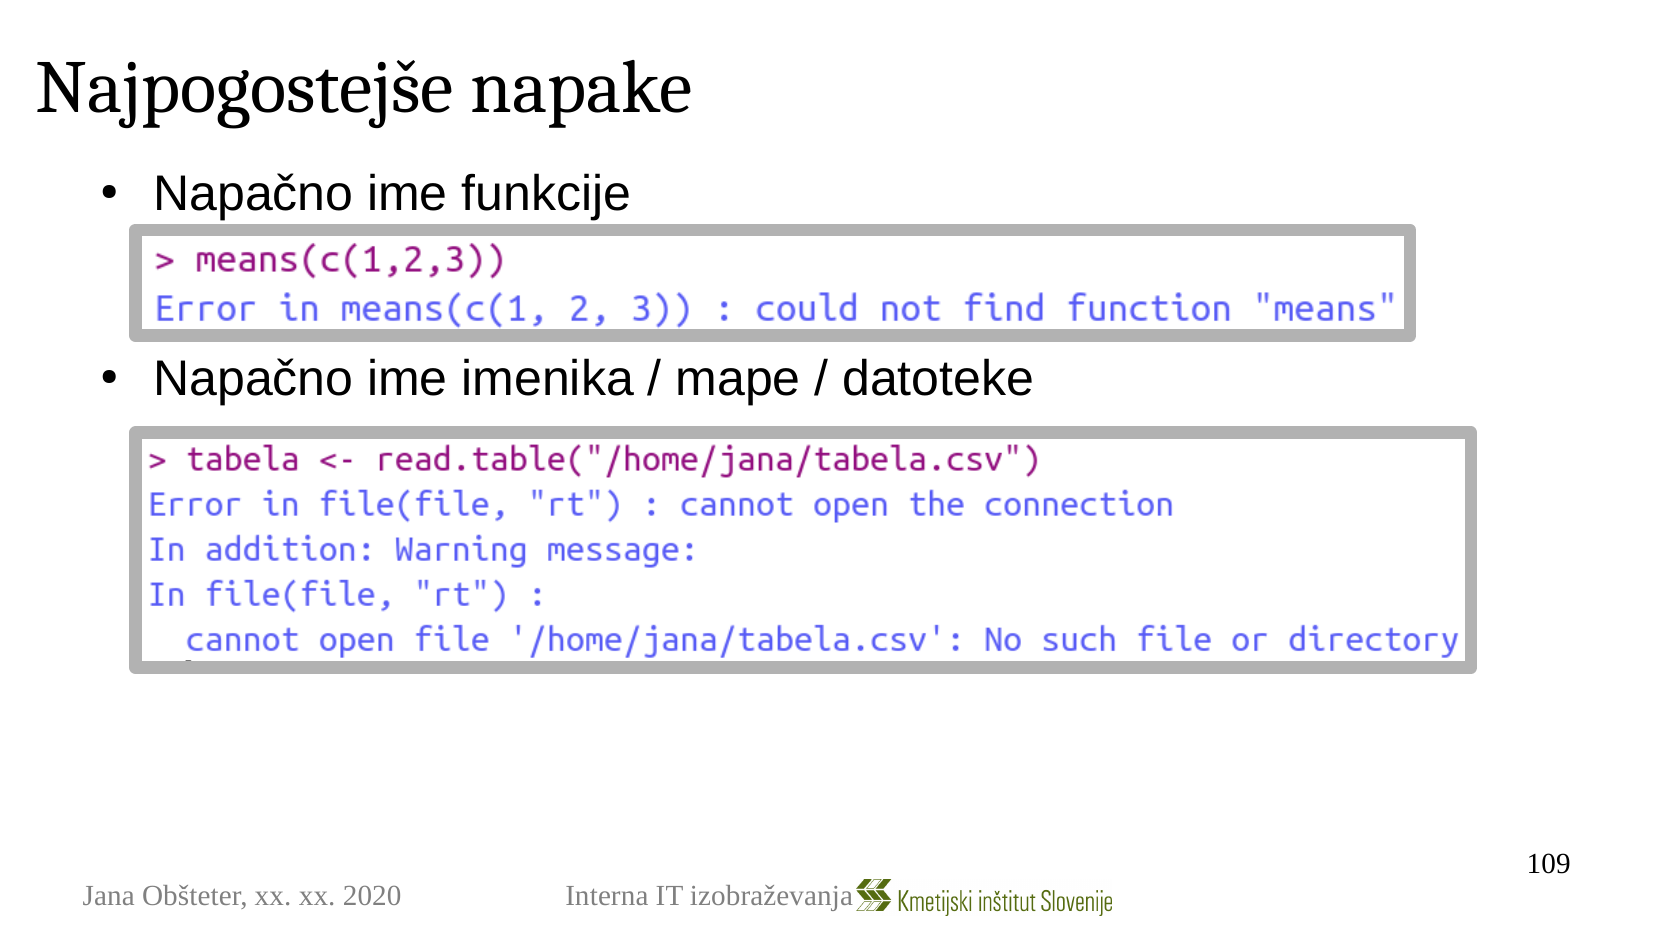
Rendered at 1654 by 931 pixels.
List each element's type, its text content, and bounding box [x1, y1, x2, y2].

picture [856, 879, 1112, 916]
picture [141, 438, 1465, 662]
picture [141, 236, 1404, 330]
title Najpogostejše napake [35, 21, 1524, 154]
list Napačno ime funkcije Napačno ime imenika / mape / datoteke [82, 165, 1571, 863]
